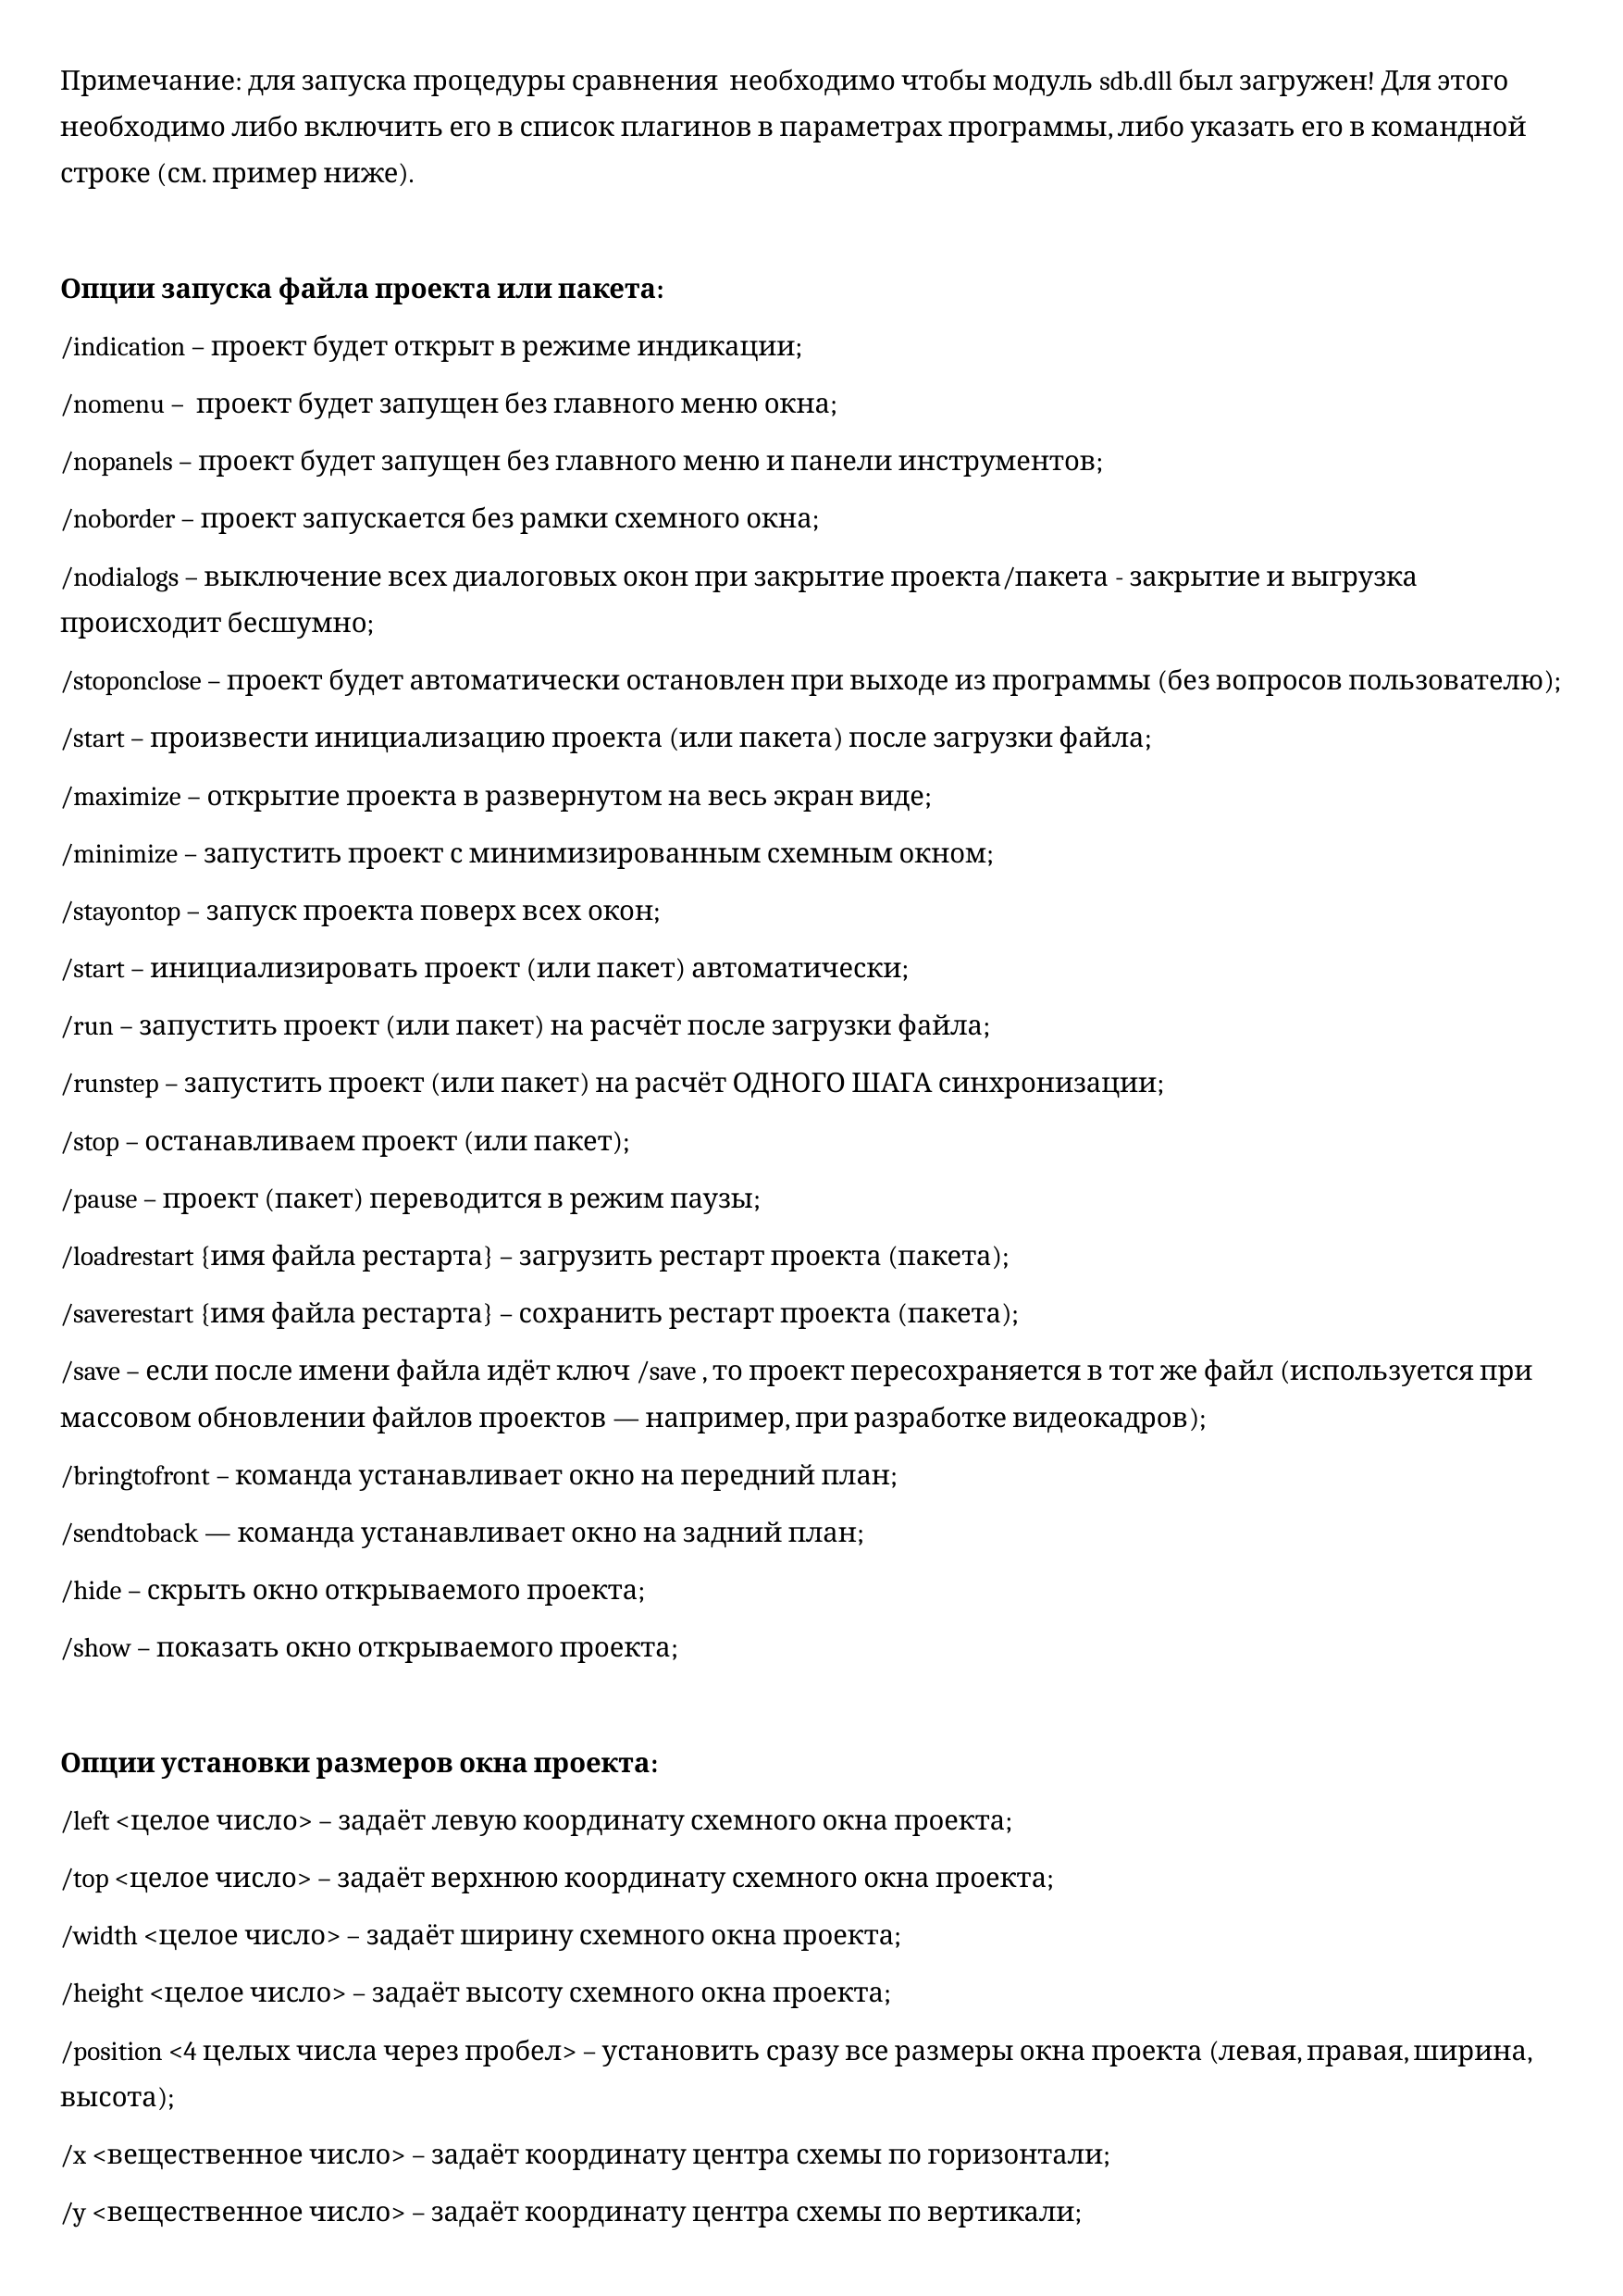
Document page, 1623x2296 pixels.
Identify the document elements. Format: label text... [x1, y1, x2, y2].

table_cell Примечание: для запуска процедуры сравнения необходимо чтобы модуль sdb.dll был загружен! Для этого необходимо либо включить его в список плагинов в параметрах программы, либо указать его в командной строке (см. пример ниже). Опции запуска файла проекта или пакета: /indication – проект будет открыт в режиме индикации; /nomenu – проект будет запущен без главного меню окна; /nopanels – проект будет запущен без главного меню и панели инструментов; /noborder – проект запускается без рамки схемного окна; /nodialogs – выключение всех диалоговых окон при закрытие проекта/пакета - закрытие и выгрузка происходит бесшумно; /stoponclose – проект будет автоматически остановлен при выходе из программы (без вопросов пользователю); /start – произвести инициализацию проекта (или пакета) после загрузки файла; /maximize – открытие проекта в развернутом на весь экран виде; /minimize – запустить проект с минимизированным схемным окном; /stayontop – запуск проекта поверх всех окон; /start – инициализировать проект (или пакет) автоматически; /run – запустить проект (или пакет) на расчёт после загрузки файла; /runstep – запустить проект (или пакет) на расчёт ОДНОГО ШАГА синхронизации; /stop – останавливаем проект (или пакет); /pause – проект (пакет) переводится в режим паузы; /loadrestart {имя файла рестарта} – загрузить рестарт проекта (пакета); /saverestart {имя файла рестарта} – сохранить рестарт проекта (пакета); /save – если после имени файла идёт ключ /save , то проект пересохраняется в тот же файл (используется при массовом обновлении файлов проектов — например, при разработке видеокадров); /bringtofront – команда устанавливает окно на передний план; /sendtoback — команда устанавливает окно на задний план; /hide – скрыть окно открываемого проекта; /show – показать окно открываемого проекта; Опции установки размеров окна проекта: /left <целое число> – задаёт левую координату схемного окна проекта; /top <целое число> – задаёт верхнюю координату схемного окна проекта; /width <целое число> – задаёт ширину схемного окна проекта; /height <целое число> – задаёт высоту схемного окна проекта; /position <4 целых числа через пробел> – установить сразу все размеры окна проекта (левая, правая, ширина, высота); /x <вещественное число> – задаёт координату центра схемы по горизонтали; /y <вещественное число> – задаёт координату центра схемы по вертикали; [55, 55, 1568, 2240]
